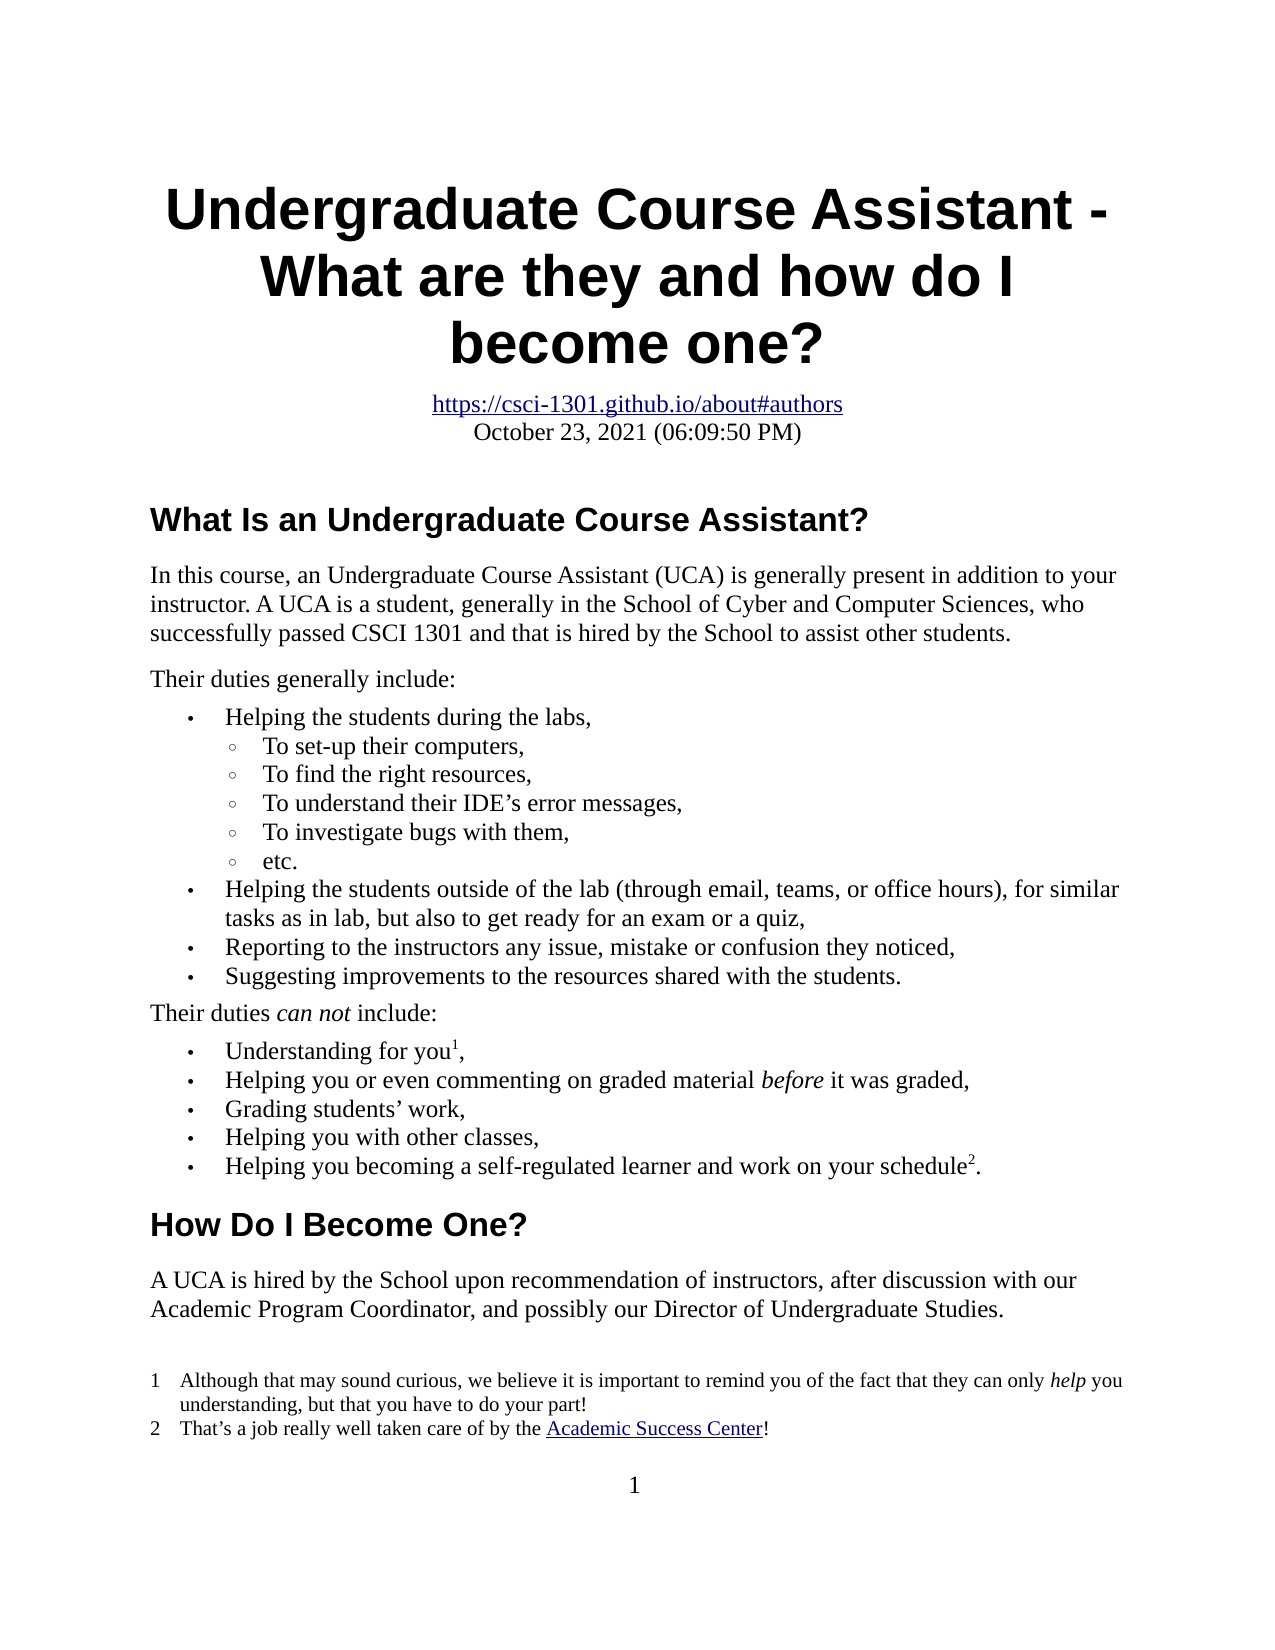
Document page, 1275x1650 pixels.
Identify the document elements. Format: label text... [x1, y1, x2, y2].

list etc. [225, 846, 1125, 874]
list Suggesting improvements to the resources shared with the students. [187, 961, 1125, 989]
list To set-up their computers, [225, 731, 1125, 759]
list To understand their IDE’s error messages, [225, 788, 1125, 817]
list Helping the students during the labs, [187, 702, 1125, 731]
list That’s a job really well taken care of by the Academic Success Center! [150, 1416, 1125, 1440]
text Their duties generally include: [150, 664, 1125, 693]
list To investigate bugs with them, [225, 817, 1125, 846]
text Their duties can not include: [150, 998, 1125, 1027]
title Undergraduate Course Assistant - What are they and how do I become one? [150, 175, 1125, 376]
list To find the right resources, [225, 759, 1125, 788]
list Helping you or even commenting on graded material before it was graded, [187, 1065, 1125, 1094]
subtitle How Do I Become One? [150, 1205, 1125, 1243]
list Reporting to the instructors any issue, mistake or confusion they noticed, [187, 932, 1125, 961]
list Although that may sound curious, we believe it is important to remind you of the fact that they can only help you understanding, but that you have to do your part! [150, 1368, 1125, 1416]
subtitle What Is an Undergraduate Course Assistant? [150, 500, 1125, 539]
list Grading students’ work, [187, 1094, 1125, 1122]
text https://csci-1301.github.io/about#authors [150, 389, 1125, 417]
text In this course, an Undergraduate Course Assistant (UCA) is generally present in addition to your instructor. A UCA is a student, generally in the School of Cyber and Computer Sciences, who successfully passed CSCI 1301 and that is hired by the School to assist other students. [150, 560, 1125, 646]
list Understanding for you, [187, 1036, 1125, 1065]
text A UCA is hired by the School upon recommendation of instructors, after discussion with our Academic Program Coordinator, and possibly our Director of Undergraduate Studies. [150, 1265, 1125, 1322]
list Helping you becoming a self-regulated learner and work on your schedule. [187, 1151, 1125, 1180]
list Helping you with other classes, [187, 1122, 1125, 1151]
text October 23, 2021 (06:09:50 PM) [150, 417, 1125, 446]
list Helping the students outside of the lab (through email, teams, or office hours), for similar tasks as in lab, but also to get ready for an exam or a quiz, [187, 874, 1125, 932]
